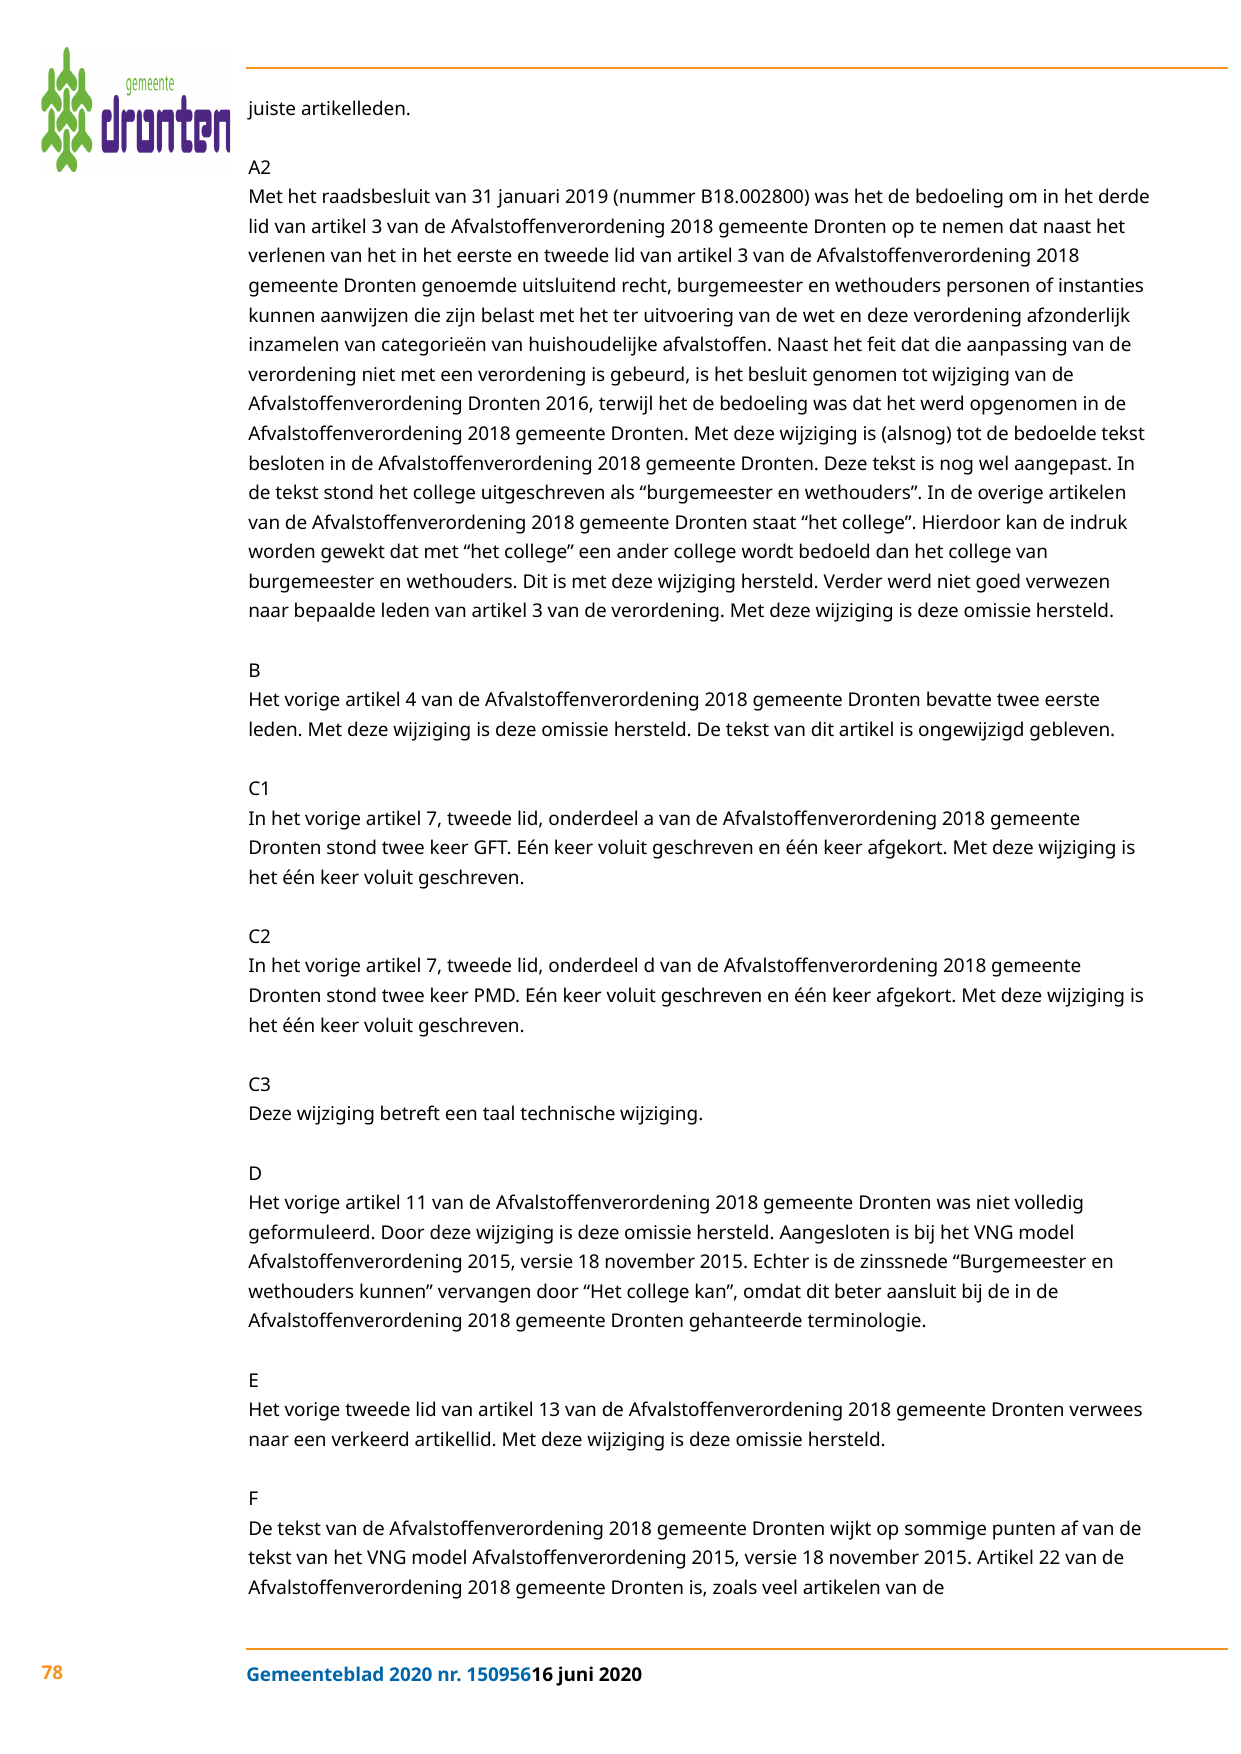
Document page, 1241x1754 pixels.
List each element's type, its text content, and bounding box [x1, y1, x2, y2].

text A2 [248, 154, 1152, 180]
text Het vorige artikel 11 van de Afvalstoffenverordening 2018 gemeente Dronten was niet volledig geformuleerd. Door deze wijziging is deze omissie hersteld. Aangesloten is bij het VNG model Afvalstoffenverordening 2015, versie 18 november 2015. Echter is de zinssnede “Burgemeester en wethouders kunnen” vervangen door “Het college kan”, omdat dit beter aansluit bij de in de Afvalstoffenverordening 2018 gemeente Dronten gehanteerde terminologie. [248, 1189, 1152, 1333]
text Deze wijziging betreft een taal technische wijziging. [248, 1101, 1152, 1126]
text F [248, 1485, 1152, 1511]
text Het vorige artikel 4 van de Afvalstoffenverordening 2018 gemeente Dronten bevatte twee eerste leden. Met deze wijziging is deze omissie hersteld. De tekst van dit artikel is ongewijzigd gebleven. [248, 686, 1152, 742]
text C2 [248, 923, 1152, 949]
text D [248, 1160, 1152, 1186]
text juiste artikelleden. [248, 95, 1152, 121]
text Met het raadsbesluit van 31 januari 2019 (nummer B18.002800) was het de bedoeling om in het derde lid van artikel 3 van de Afvalstoffenverordening 2018 gemeente Dronten op te nemen dat naast het verlenen van het in het eerste en tweede lid van artikel 3 van de Afvalstoffenverordening 2018 gemeente Dronten genoemde uitsluitend recht, burgemeester en wethouders personen of instanties kunnen aanwijzen die zijn belast met het ter uitvoering van de wet en deze verordening afzonderlijk inzamelen van categorieën van huishoudelijke afvalstoffen. Naast het feit dat die aanpassing van de verordening niet met een verordening is gebeurd, is het besluit genomen tot wijziging van de Afvalstoffenverordening Dronten 2016, terwijl het de bedoeling was dat het werd opgenomen in de Afvalstoffenverordening 2018 gemeente Dronten. Met deze wijziging is (alsnog) tot de bedoelde tekst besloten in de Afvalstoffenverordening 2018 gemeente Dronten. Deze tekst is nog wel aangepast. In de tekst stond het college uitgeschreven als “burgemeester en wethouders”. In de overige artikelen van de Afvalstoffenverordening 2018 gemeente Dronten staat “het college”. Hierdoor kan de indruk worden gewekt dat met “het college” een ander college wordt bedoeld dan het college van burgemeester en wethouders. Dit is met deze wijziging hersteld. Verder werd niet goed verwezen naar bepaalde leden van artikel 3 van de verordening. Met deze wijziging is deze omissie hersteld. [248, 183, 1152, 623]
picture [41, 47, 231, 172]
text In het vorige artikel 7, tweede lid, onderdeel d van de Afvalstoffenverordening 2018 gemeente Dronten stond twee keer PMD. Eén keer voluit geschreven en één keer afgekort. Met deze wijziging is het één keer voluit geschreven. [248, 953, 1152, 1038]
text De tekst van de Afvalstoffenverordening 2018 gemeente Dronten wijkt op sommige punten af van de tekst van het VNG model Afvalstoffenverordening 2015, versie 18 november 2015. Artikel 22 van de Afvalstoffenverordening 2018 gemeente Dronten is, zoals veel artikelen van de [248, 1515, 1152, 1600]
text B [248, 657, 1152, 683]
text In het vorige artikel 7, tweede lid, onderdeel a van de Afvalstoffenverordening 2018 gemeente Dronten stond twee keer GFT. Eén keer voluit geschreven en één keer afgekort. Met deze wijziging is het één keer voluit geschreven. [248, 805, 1152, 890]
text C3 [248, 1071, 1152, 1097]
text Het vorige tweede lid van artikel 13 van de Afvalstoffenverordening 2018 gemeente Dronten verwees naar een verkeerd artikellid. Met deze wijziging is deze omissie hersteld. [248, 1396, 1152, 1452]
text C1 [248, 775, 1152, 801]
text E [248, 1367, 1152, 1393]
